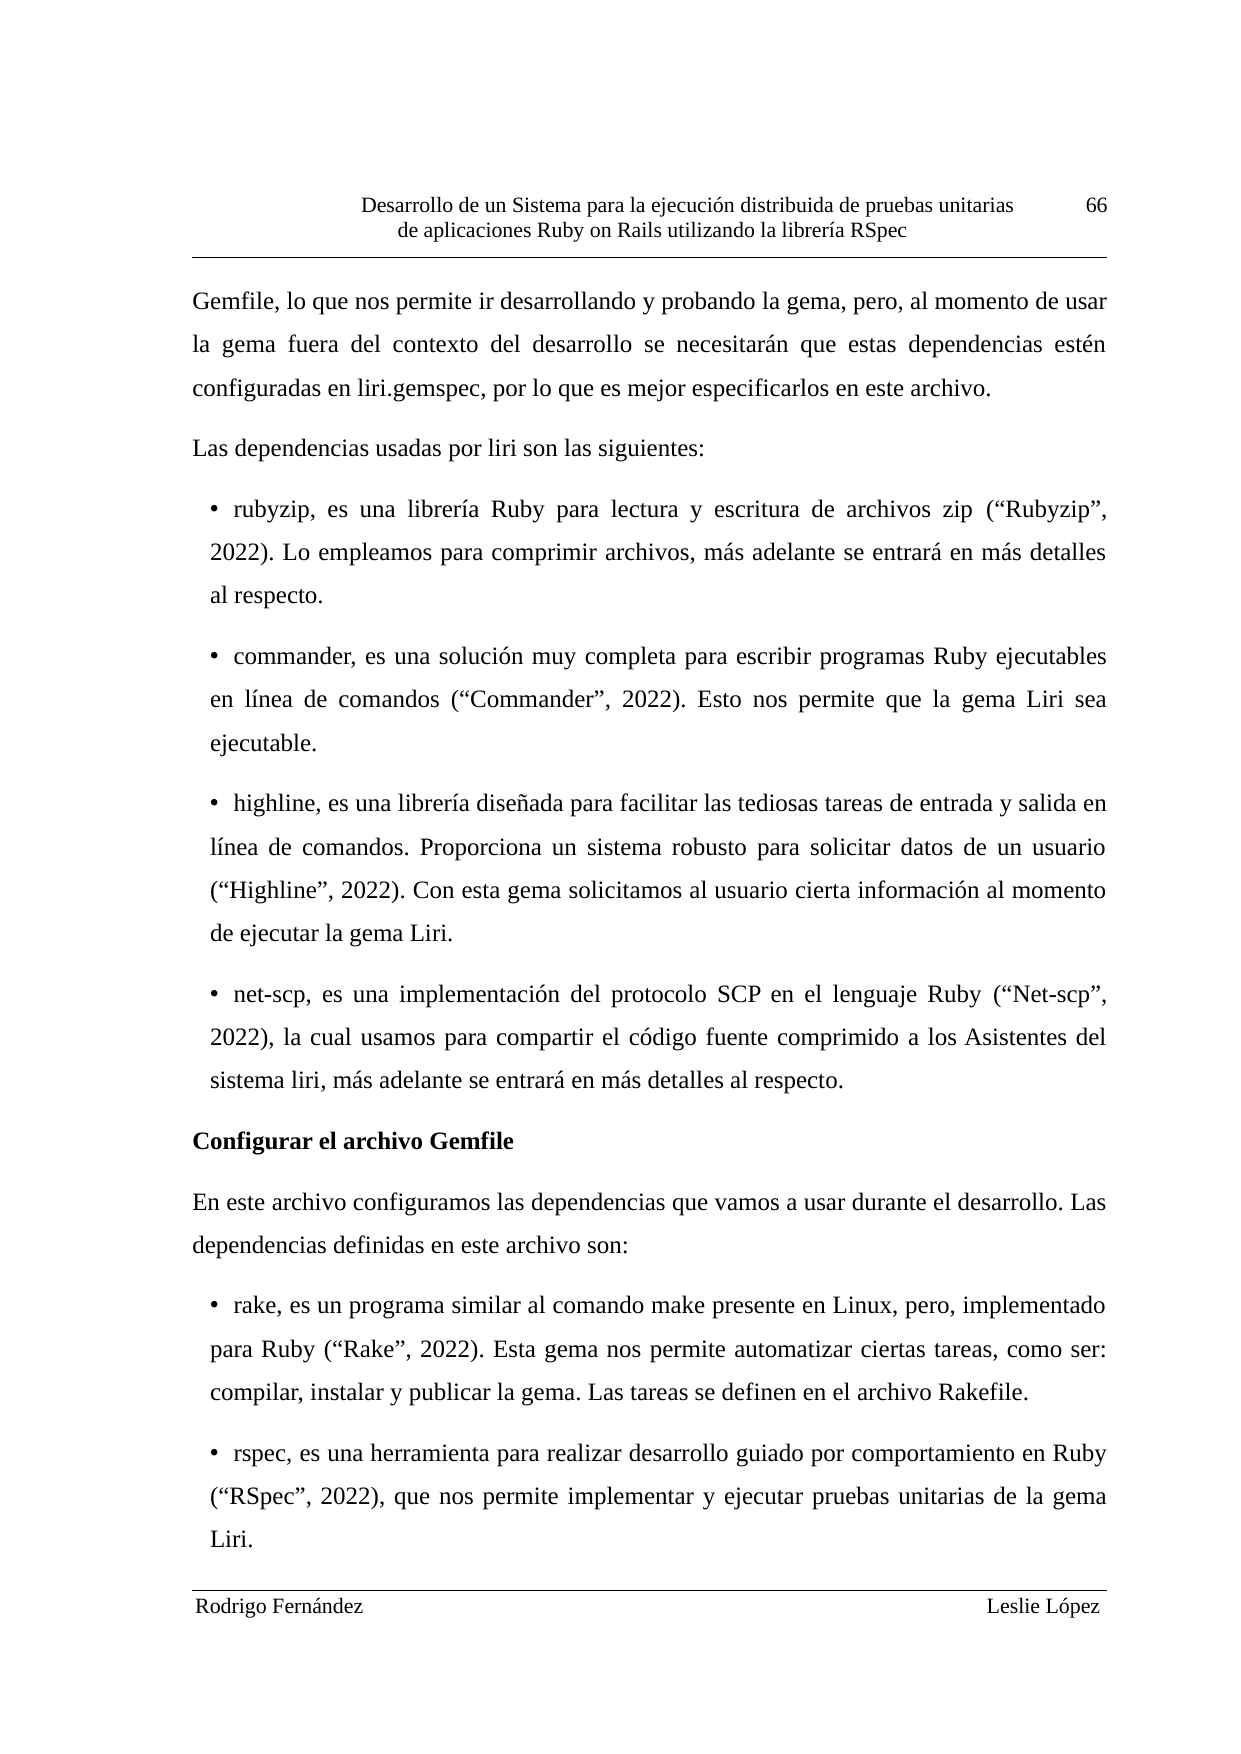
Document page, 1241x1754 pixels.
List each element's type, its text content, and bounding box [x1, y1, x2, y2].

list net-scp, es una implementación del protocolo SCP en el lenguaje Ruby (“Net-scp”, 2022)⁠, la cual usamos para compartir el código fuente comprimido a los Asistentes del sistema liri, más adelante se entrará en más detalles al respecto. [210, 979, 1107, 1094]
list rake, es un programa similar al comando make presente en Linux, pero, implementado para Ruby (“Rake”, 2022)⁠. Esta gema nos permite automatizar ciertas tareas, como ser: compilar, instalar y publicar la gema. Las tareas se definen en el archivo Rakefile. [210, 1291, 1107, 1406]
text Las dependencias usadas por liri son las siguientes: [192, 433, 1107, 462]
list rspec, es una herramienta para realizar desarrollo guiado por comportamiento en Ruby (“RSpec”, 2022)⁠, que nos permite implementar y ejecutar pruebas unitarias de la gema Liri. [210, 1438, 1107, 1553]
text En este archivo configuramos las dependencias que vamos a usar durante el desarrollo. Las dependencias definidas en este archivo son: [192, 1187, 1107, 1258]
text Gemfile, lo que nos permite ir desarrollando y probando la gema, pero, al momento de usar la gema fuera del contexto del desarrollo se necesitarán que estas dependencias estén configuradas en liri.gemspec, por lo que es mejor especificarlos en este archivo. [192, 286, 1107, 401]
list highline, es una librería diseñada para facilitar las tediosas tareas de entrada y salida en línea de comandos. Proporciona un sistema robusto para solicitar datos de un usuario (“Highline”, 2022)⁠. Con esta gema solicitamos al usuario cierta información al momento de ejecutar la gema Liri. [210, 788, 1107, 947]
list rubyzip, es una librería Ruby para lectura y escritura de archivos zip (“Rubyzip”, 2022)⁠. Lo empleamos para comprimir archivos, más adelante se entrará en más detalles al respecto. [210, 494, 1107, 609]
text Configurar el archivo Gemfile [192, 1126, 1107, 1154]
list commander, es una solución muy completa para escribir programas Ruby ejecutables en línea de comandos (“Commander”, 2022)⁠. Esto nos permite que la gema Liri sea ejecutable. [210, 641, 1107, 756]
